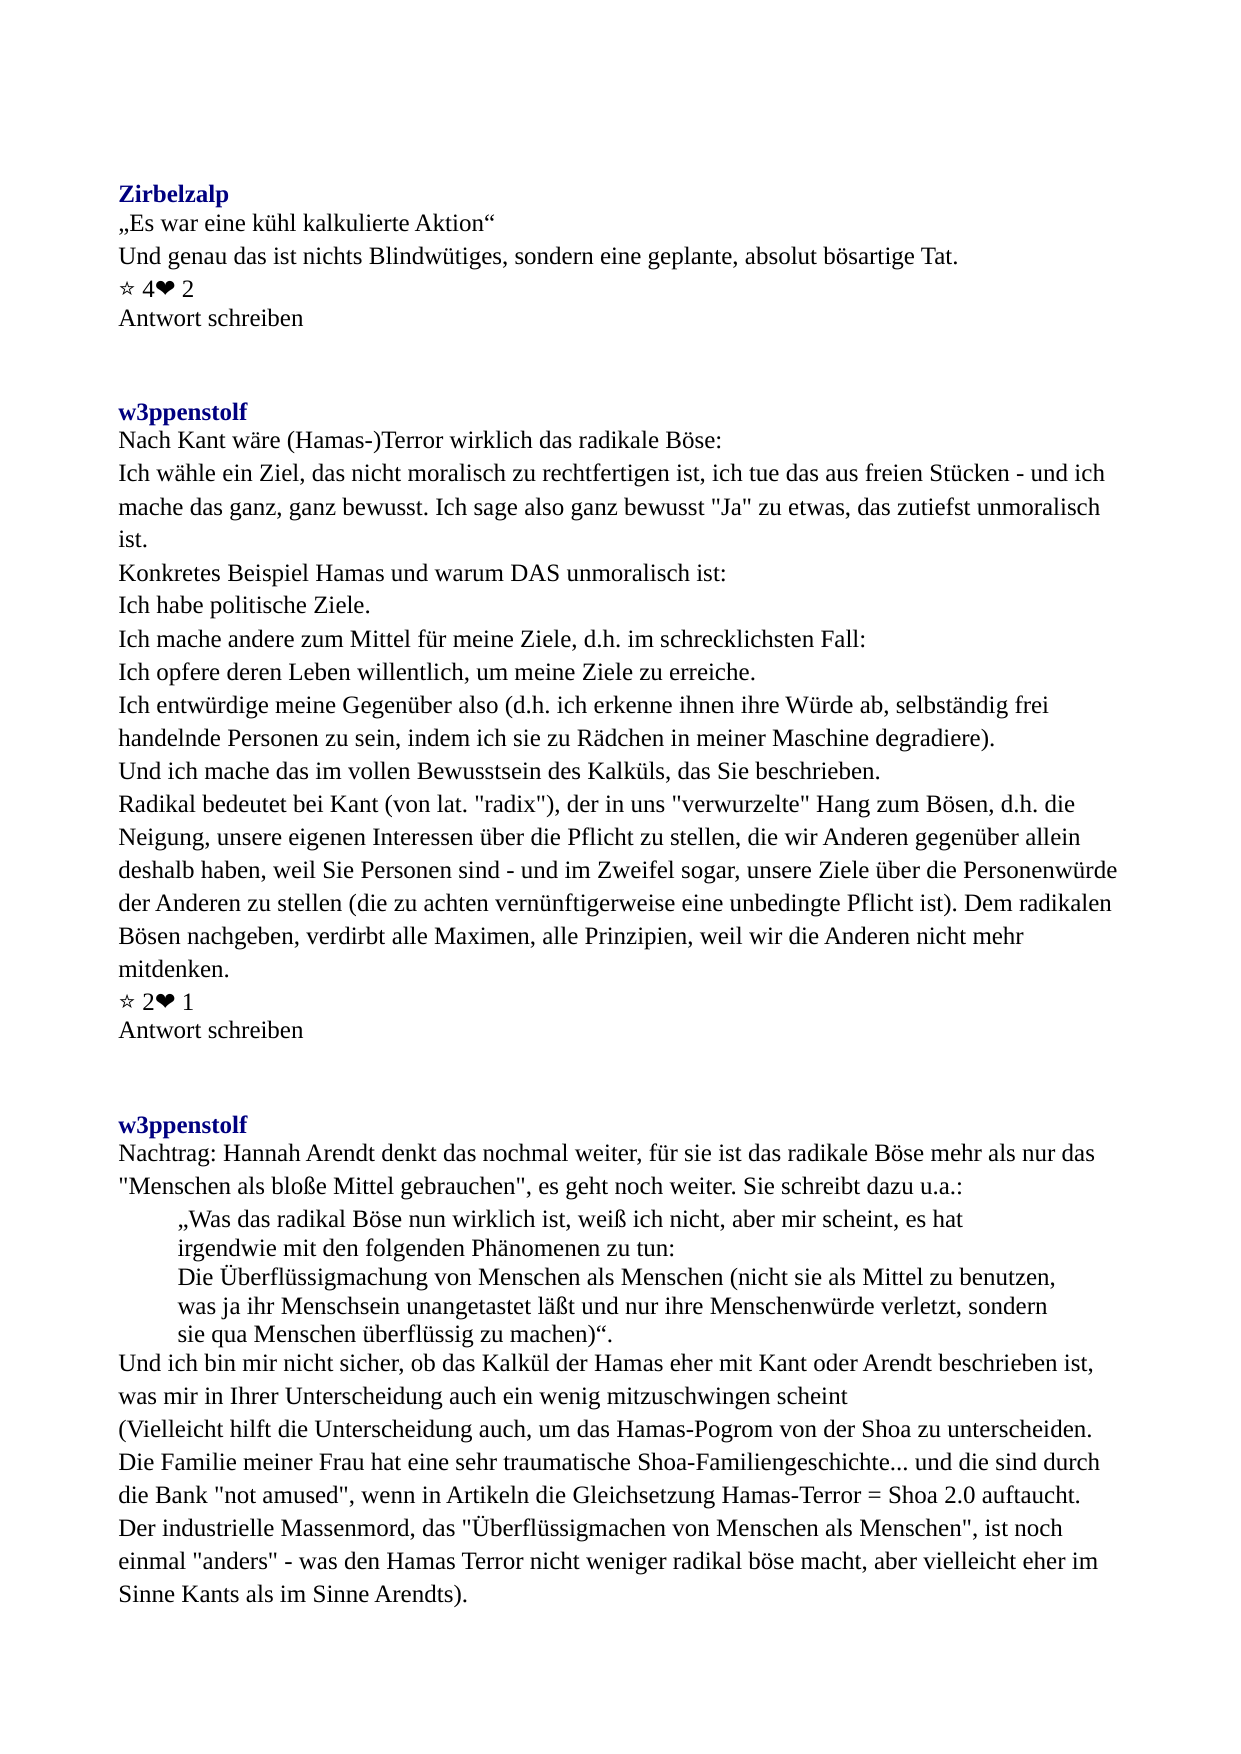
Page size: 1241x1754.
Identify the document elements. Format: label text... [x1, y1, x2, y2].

subtitle w3ppenstolf [118, 397, 1122, 426]
text Ich entwürdige meine Gegenüber also (d.h. ich erkenne ihnen ihre Würde ab, selbständig frei handelnde Personen zu sein, indem ich sie zu Rädchen in meiner Maschine degradiere). [118, 690, 1122, 751]
text Radikal bedeutet bei Kant (von lat. "radix"), der in uns "verwurzelte" Hang zum Bösen, d.h. die Neigung, unsere eigenen Interessen über die Pflicht zu stellen, die wir Anderen gegenüber allein deshalb haben, weil Sie Personen sind - und im Zweifel sogar, unsere Ziele über die Personenwürde der Anderen zu stellen (die zu achten vernünftigerweise eine unbedingte Pflicht ist). Dem radikalen Bösen nachgeben, verdirbt alle Maximen, alle Prinzipien, weil wir die Anderen nicht mehr mitdenken. [118, 789, 1122, 983]
text Und ich mache das im vollen Bewusstsein des Kalküls, das Sie beschrieben. [118, 756, 1122, 784]
text Antwort schreiben [118, 303, 1122, 331]
text „Was das radikal Böse nun wirklich ist, weiß ich nicht, aber mir scheint, es hat irgendwie mit den folgenden Phänomenen zu tun: [177, 1204, 1063, 1262]
text Nach Kant wäre (Hamas-)Terror wirklich das radikale Böse: [118, 426, 1122, 454]
text (Vielleicht hilft die Unterscheidung auch, um das Hamas-Pogrom von der Shoa zu unterscheiden. Die Familie meiner Frau hat eine sehr traumatische Shoa-Familiengeschichte... und die sind durch die Bank "not amused", wenn in Artikeln die Gleichsetzung Hamas-Terror = Shoa 2.0 auftaucht. Der industrielle Massenmord, das "Überflüssigmachen von Menschen als Menschen", ist noch einmal "anders" - was den Hamas Terror nicht weniger radikal böse macht, aber vielleicht eher im Sinne Kants als im Sinne Arendts). [118, 1414, 1122, 1608]
text Ich opfere deren Leben willentlich, um meine Ziele zu erreiche. [118, 657, 1122, 685]
text „Es war eine kühl kalkulierte Aktion“ [118, 208, 1122, 237]
text Konkretes Beispiel Hamas und warum DAS unmoralisch ist: [118, 558, 1122, 586]
text Ich wähle ein Ziel, das nicht moralisch zu rechtfertigen ist, ich tue das aus freien Stücken - und ich mache das ganz, ganz bewusst. Ich sage also ganz bewusst "Ja" zu etwas, das zutiefst unmoralisch ist. [118, 458, 1122, 553]
text Die Überflüssigmachung von Menschen als Menschen (nicht sie als Mittel zu benutzen, was ja ihr Menschsein unangetastet läßt und nur ihre Menschenwürde verletzt, sondern sie qua Menschen überflüssig zu machen)“. [177, 1262, 1063, 1348]
subtitle Zirbelzalp [118, 179, 1122, 208]
text Nachtrag: Hannah Arendt denkt das nochmal weiter, für sie ist das radikale Böse mehr als nur das "Menschen als bloße Mittel gebrauchen", es geht noch weiter. Sie schreibt dazu u.a.: [118, 1138, 1122, 1200]
text Ich mache andere zum Mittel für meine Ziele, d.h. im schrecklichsten Fall: [118, 624, 1122, 652]
text Antwort schreiben [118, 1016, 1122, 1044]
text Ich habe politische Ziele. [118, 591, 1122, 619]
text Und ich bin mir nicht sicher, ob das Kalkül der Hamas eher mit Kant oder Arendt beschrieben ist, was mir in Ihrer Unterscheidung auch ein wenig mitzuschwingen scheint [118, 1348, 1122, 1410]
text ⭐️ 4❤️ 2 [118, 274, 1122, 303]
text Und genau das ist nichts Blindwütiges, sondern eine geplante, absolut bösartige Tat. [118, 241, 1122, 270]
text ⭐️ 2❤️ 1 [118, 987, 1122, 1016]
subtitle w3ppenstolf [118, 1110, 1122, 1138]
